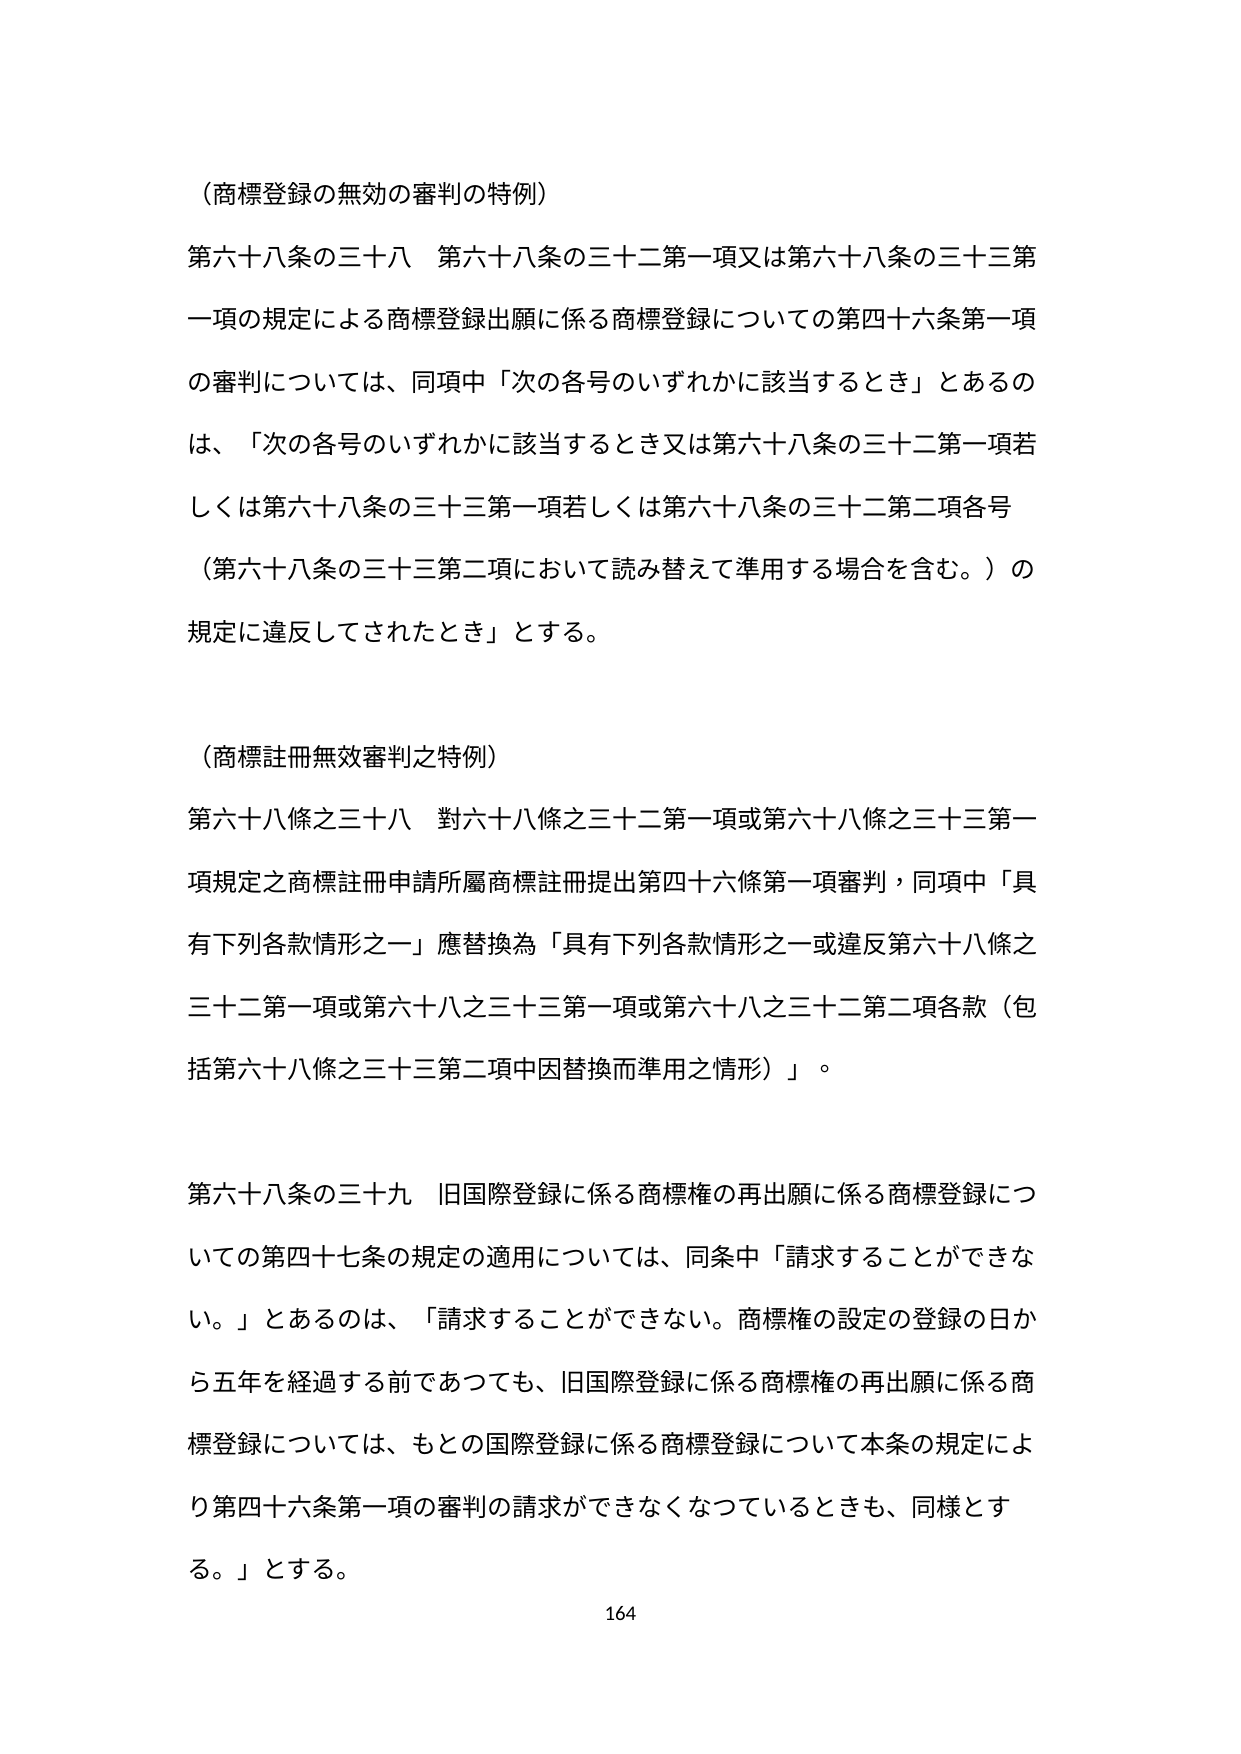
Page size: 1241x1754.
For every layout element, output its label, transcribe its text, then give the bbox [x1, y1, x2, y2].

text 第六十八条の三十八 第六十八条の三十二第一項又は第六十八条の三十三第一項の規定による商標登録出願に係る商標登録についての第四十六条第一項の審判については、同項中「次の各号のいずれかに該当するとき」とあるのは、「次の各号のいずれかに該当するとき又は第六十八条の三十二第一項若しくは第六十八条の三十三第一項若しくは第六十八条の三十二第二項各号（第六十八条の三十三第二項において読み替えて準用する場合を含む。）の規定に違反してされたとき」とする。 [187, 214, 1053, 651]
text （商標登録の無効の審判の特例） [187, 151, 1053, 214]
text 第六十八条の三十九 旧国際登録に係る商標権の再出願に係る商標登録についての第四十七条の規定の適用については、同条中「請求することができない。」とあるのは、「請求することができない。商標権の設定の登録の日から五年を経過する前であつても、旧国際登録に係る商標権の再出願に係る商標登録については、もとの国際登録に係る商標登録について本条の規定により第四十六条第一項の審判の請求ができなくなつているときも、同様とする。」とする。 [187, 1151, 1053, 1589]
text 第六十八條之三十八 對六十八條之三十二第一項或第六十八條之三十三第一項規定之商標註冊申請所屬商標註冊提出第四十六條第一項審判，同項中「具有下列各款情形之一」應替換為「具有下列各款情形之一或違反第六十八條之三十二第一項或第六十八之三十三第一項或第六十八之三十二第二項各款（包括第六十八條之三十三第二項中因替換而準用之情形）」。 [187, 776, 1053, 1089]
text （商標註冊無效審判之特例） [187, 714, 1053, 776]
